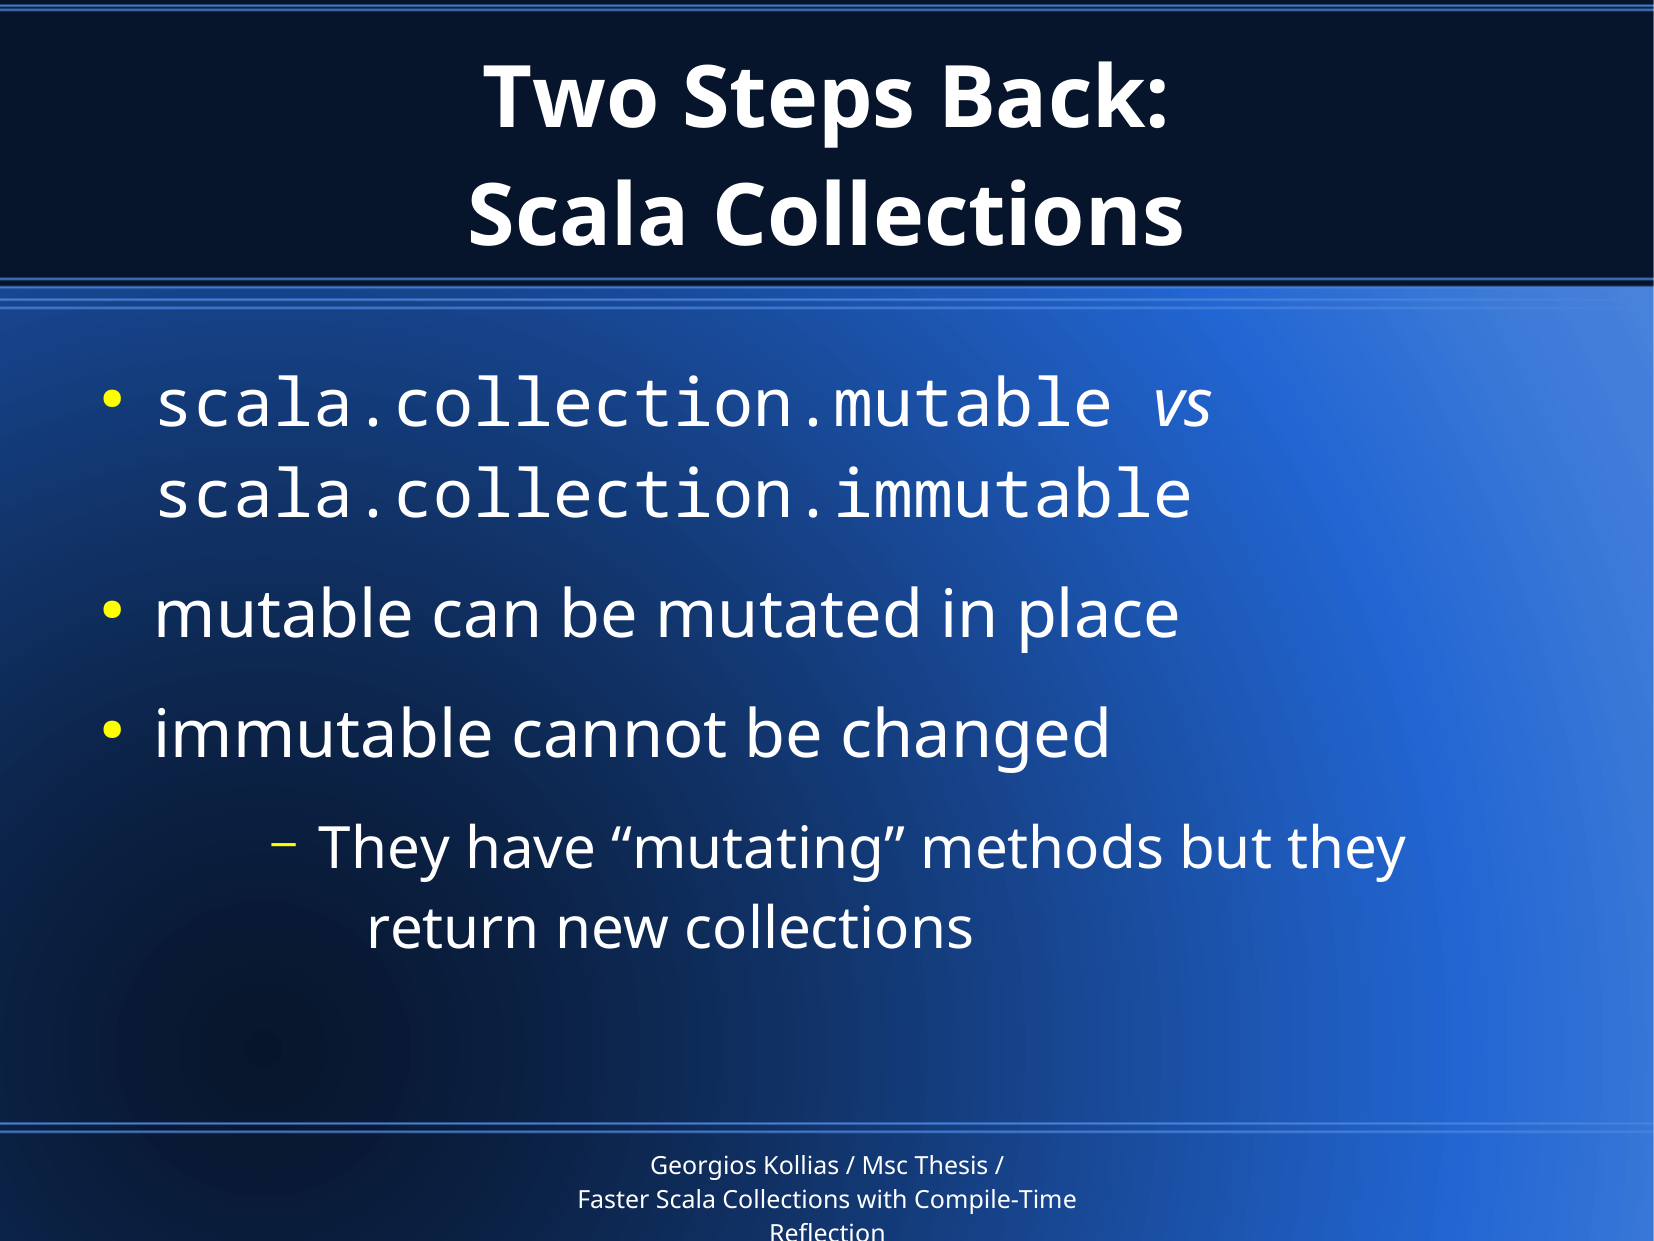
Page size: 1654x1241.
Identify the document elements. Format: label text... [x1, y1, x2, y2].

picture [774, 1226, 780, 1233]
picture [859, 1230, 866, 1240]
picture [774, 1235, 781, 1241]
picture [0, 0, 1654, 1241]
picture [874, 1230, 881, 1241]
list scala.collection.mutable vs scala.collection.immutable mutable can be mutated in place immutable cannot be changed They have “mutating” methods but they return new collections [82, 355, 1571, 1075]
title Two Steps Back: Scala Collections [82, 49, 1571, 257]
